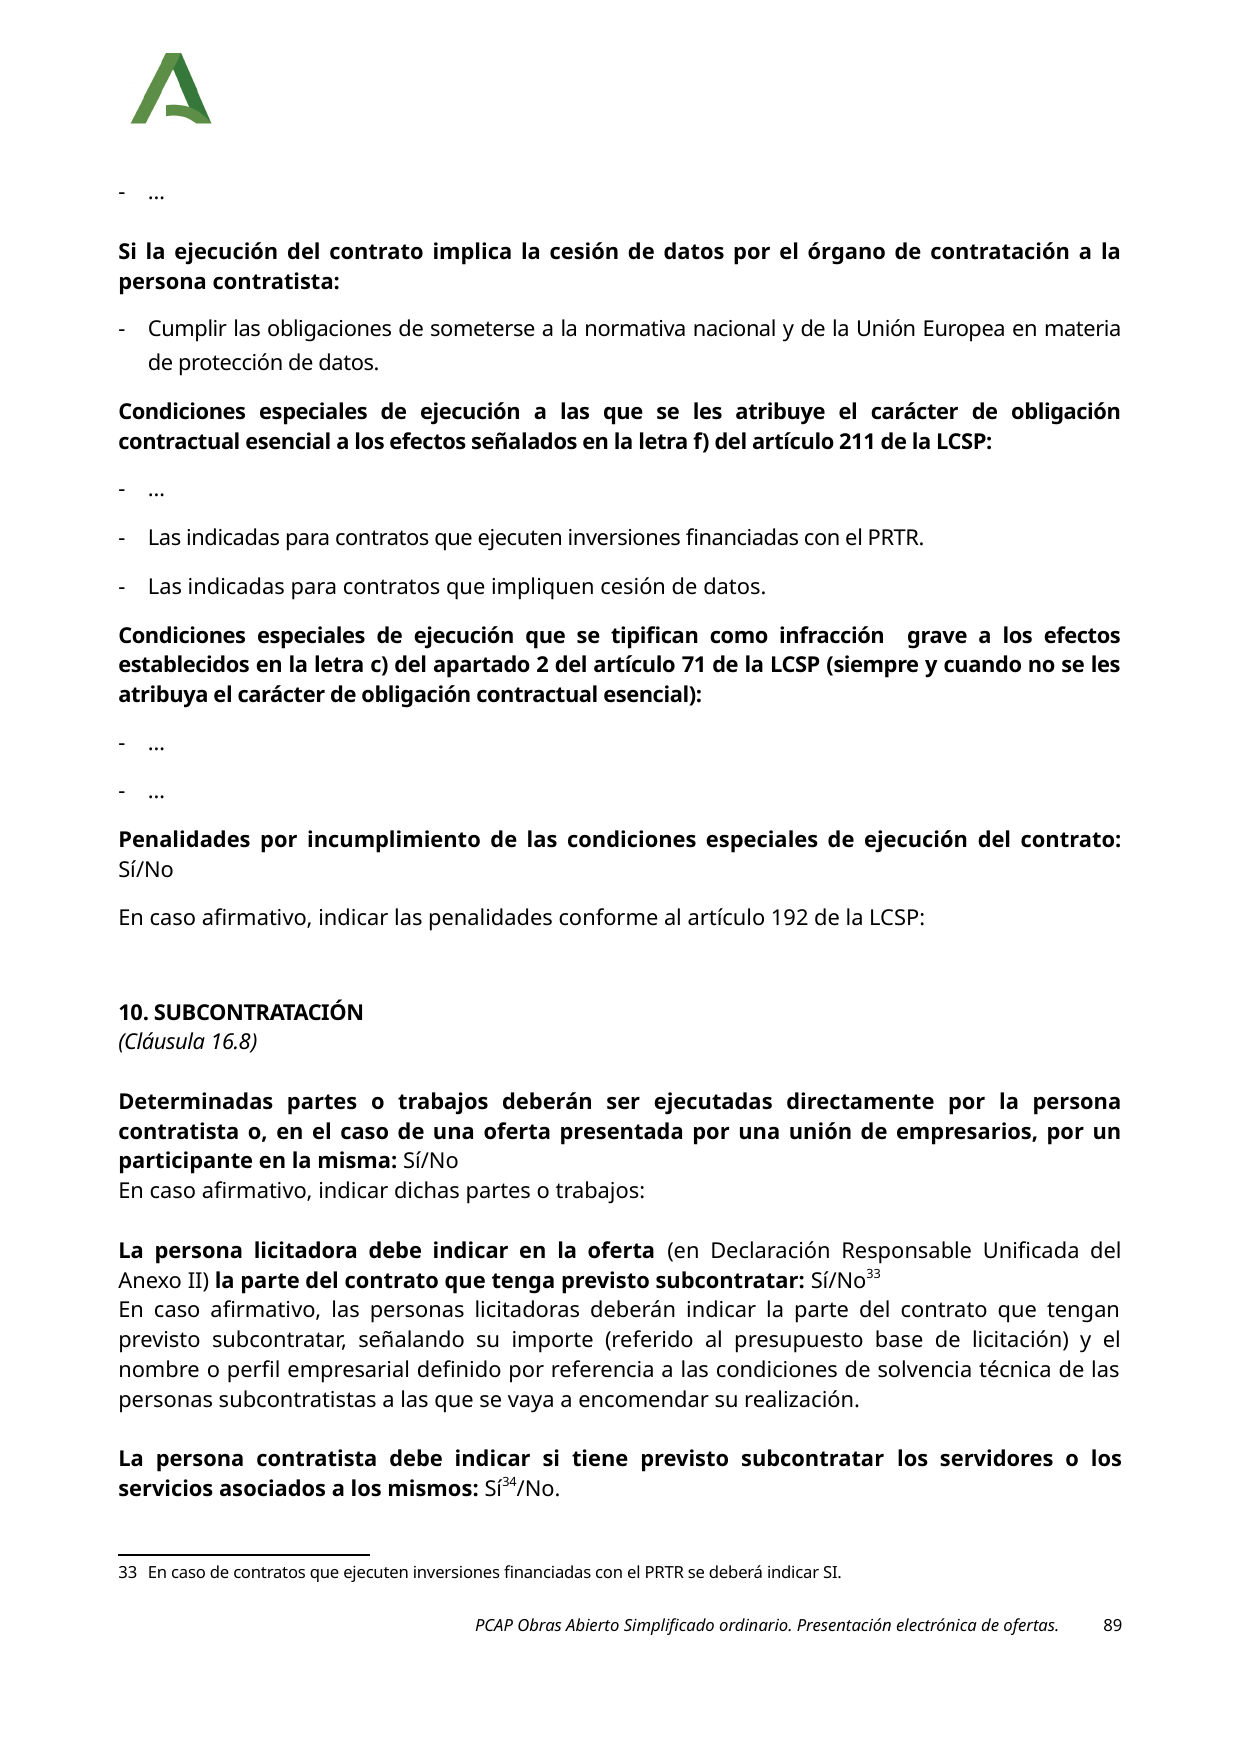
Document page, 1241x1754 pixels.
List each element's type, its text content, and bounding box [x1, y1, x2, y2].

text (Cláusula 16.8) [118, 1026, 1122, 1056]
text En caso de contratos que ejecuten inversiones financiadas con el PRTR se deberá indicar SI. [118, 1561, 1122, 1584]
text Condiciones especiales de ejecución que se tipifican como infracción grave a los efectos establecidos en la letra c) del apartado 2 del artículo 71 de la LCSP (siempre y cuando no se les atribuya el carácter de obligación contractual esencial): [118, 620, 1122, 709]
text - Las indicadas para contratos que impliquen cesión de datos. [118, 571, 1122, 601]
text En caso afirmativo, indicar las penalidades conforme al artículo 192 de la LCSP: [118, 902, 1122, 931]
text Penalidades por incumplimiento de las condiciones especiales de ejecución del contrato: Sí/No [118, 824, 1122, 884]
text La persona licitadora debe indicar en la oferta (en Declaración Responsable Unificada del Anexo II) la parte del contrato que tenga previsto subcontratar: Sí/No [118, 1235, 1122, 1294]
picture [127, 48, 216, 128]
text - Cumplir las obligaciones de someterse a la normativa nacional y de la Unión Europea en materia de protección de datos. [118, 313, 1122, 377]
text - … [118, 176, 1122, 206]
text Si la ejecución del contrato implica la cesión de datos por el órgano de contratación a la persona contratista: [118, 236, 1122, 296]
text La persona contratista debe indicar si tiene previsto subcontratar los servidores o los servicios asociados a los mismos: Sí/No. [118, 1443, 1122, 1503]
text En caso afirmativo, las personas licitadoras deberán indicar la parte del contrato que tengan previsto subcontratar, señalando su importe (referido al presupuesto base de licitación) y el nombre o perfil empresarial definido por referencia a las condiciones de solvencia técnica de las personas subcontratistas a las que se vaya a encomendar su realización. [118, 1294, 1122, 1414]
text En caso afirmativo, indicar dichas partes o trabajos: [118, 1175, 1122, 1205]
text - … [118, 776, 1122, 805]
text Determinadas partes o trabajos deberán ser ejecutadas directamente por la persona contratista o, en el caso de una oferta presentada por una unión de empresarios, por un participante en la misma: Sí/No [118, 1086, 1122, 1175]
text 10. SUBCONTRATACIÓN [118, 997, 1122, 1026]
text - … [118, 727, 1122, 757]
text Condiciones especiales de ejecución a las que se les atribuye el carácter de obligación contractual esencial a los efectos señalados en la letra f) del artículo 211 de la LCSP: [118, 396, 1122, 456]
text - … [118, 473, 1122, 503]
text - Las indicadas para contratos que ejecuten inversiones financiadas con el PRTR. [118, 522, 1122, 552]
